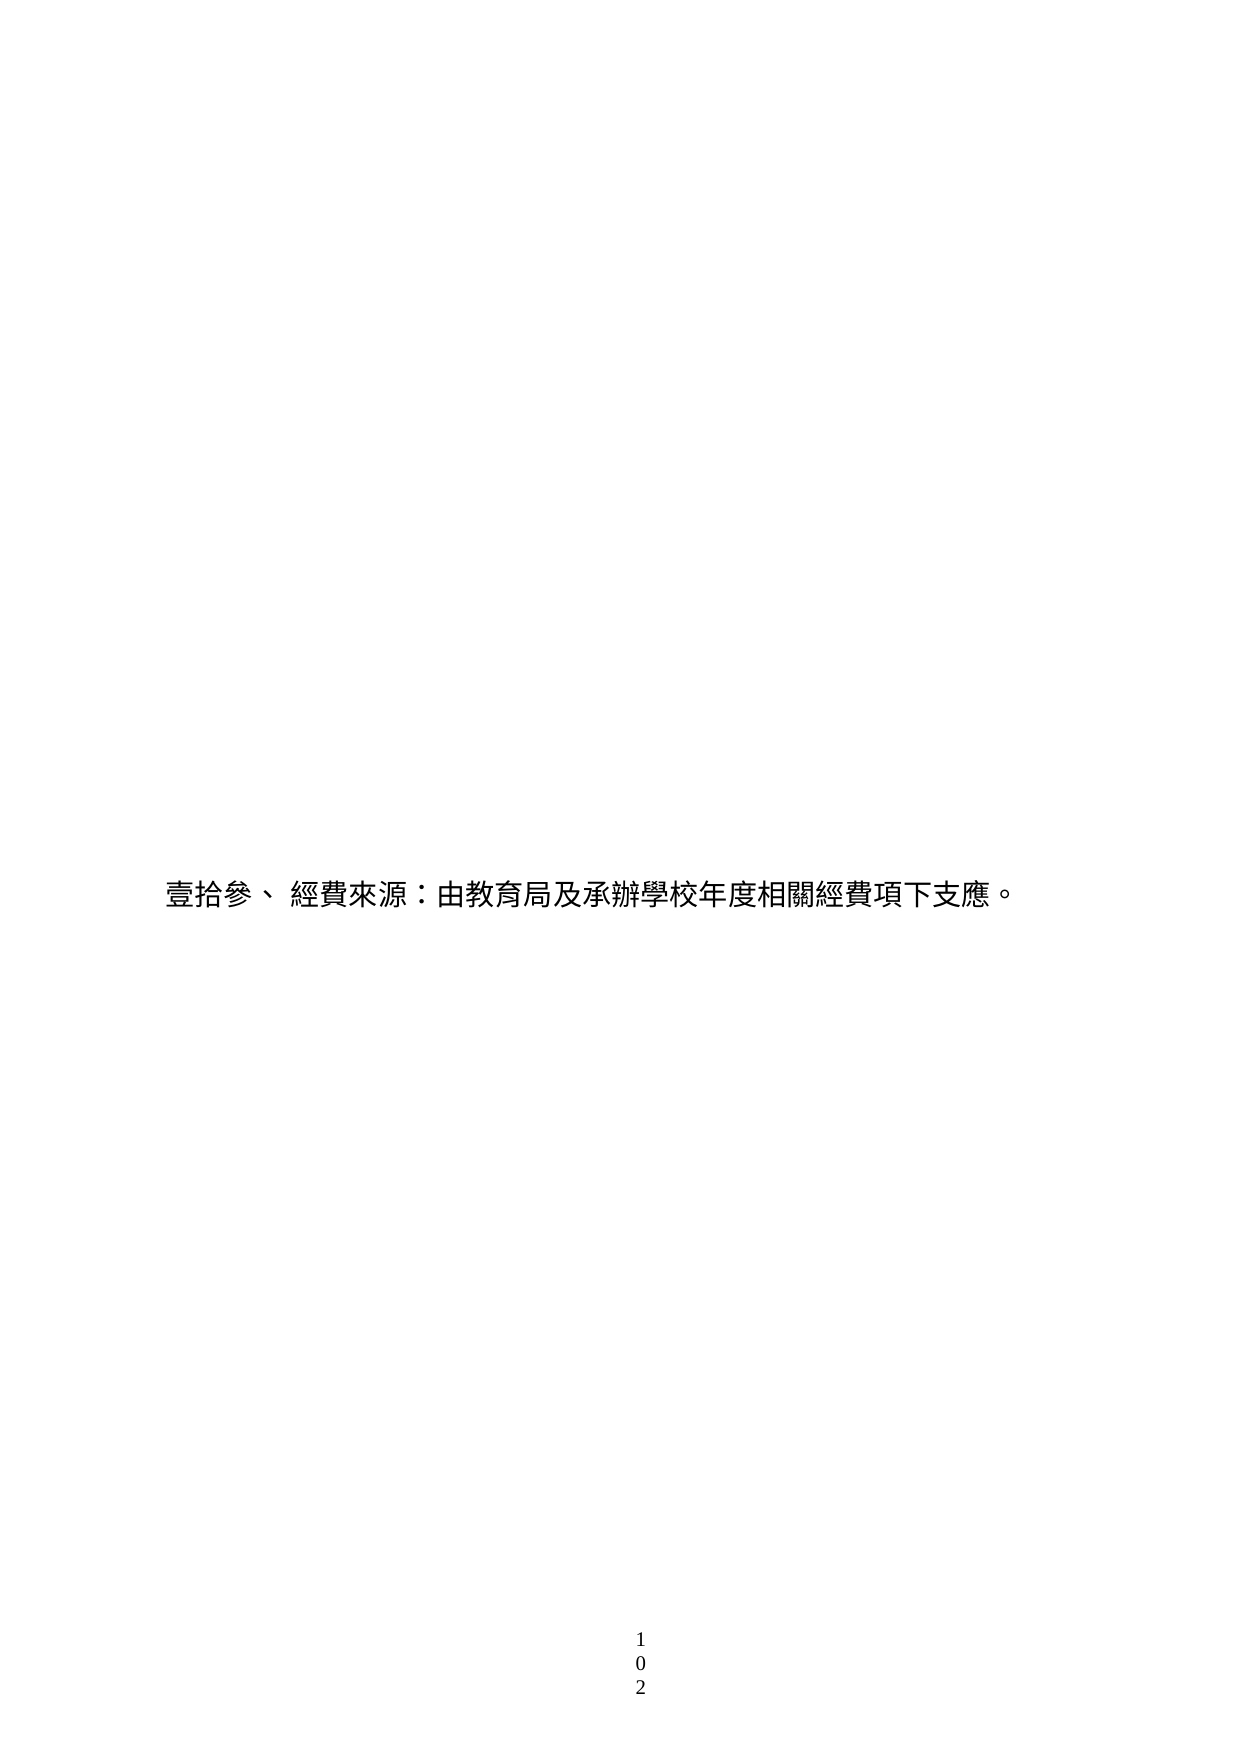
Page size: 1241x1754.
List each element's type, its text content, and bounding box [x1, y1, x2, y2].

list 經費來源：由教育局及承辦學校年度相關經費項下支應。 [165, 851, 1107, 913]
